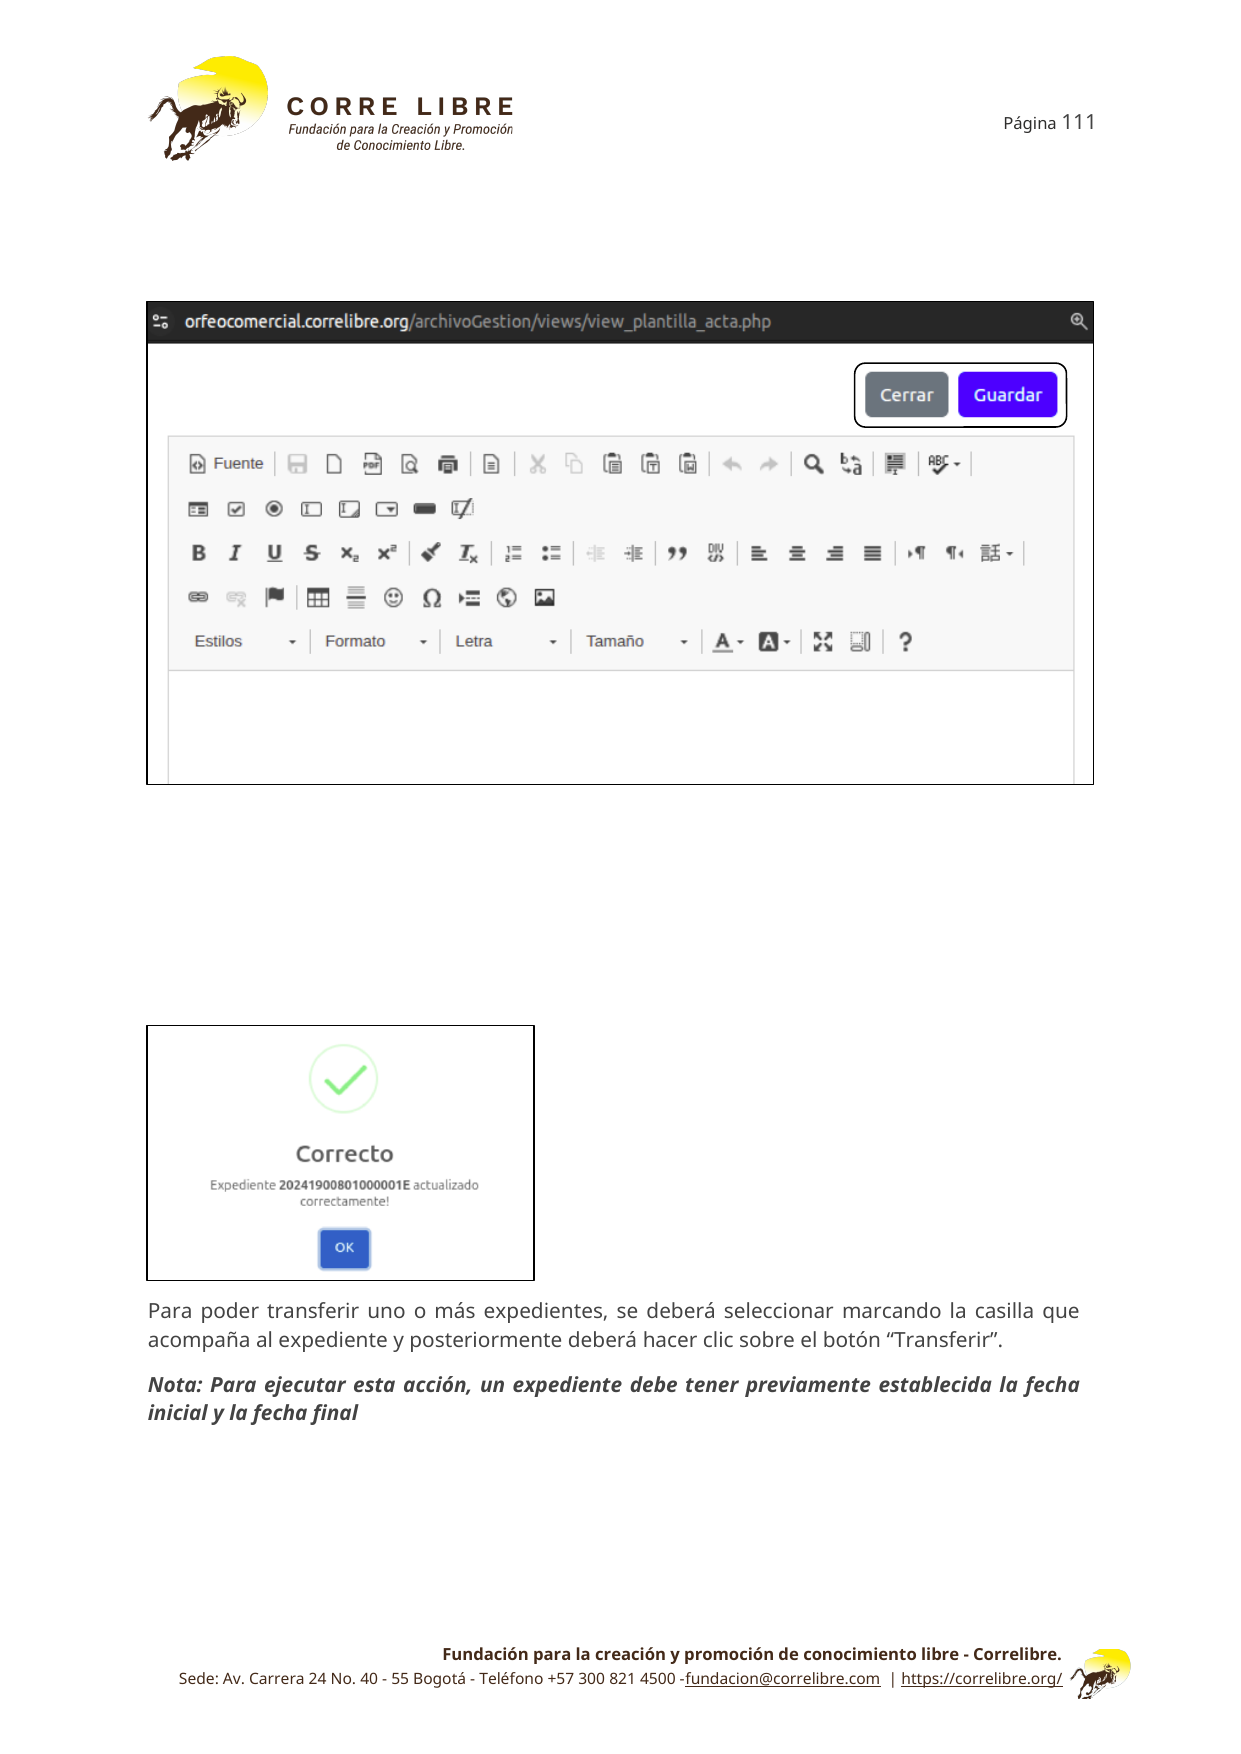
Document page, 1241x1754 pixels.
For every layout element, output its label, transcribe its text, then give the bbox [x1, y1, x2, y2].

text Nota: Para ejecutar esta acción, un expediente debe tener previamente establecida la fecha inicial y la fecha final [148, 1370, 1081, 1427]
picture [147, 56, 513, 161]
picture [1069, 1649, 1134, 1699]
picture [148, 1026, 533, 1280]
picture [148, 302, 1093, 784]
text Para poder transferir uno o más expedientes, se deberá seleccionar marcando la casilla que acompaña al expediente y posteriormente deberá hacer clic sobre el botón “Transferir”. [148, 1297, 1081, 1353]
